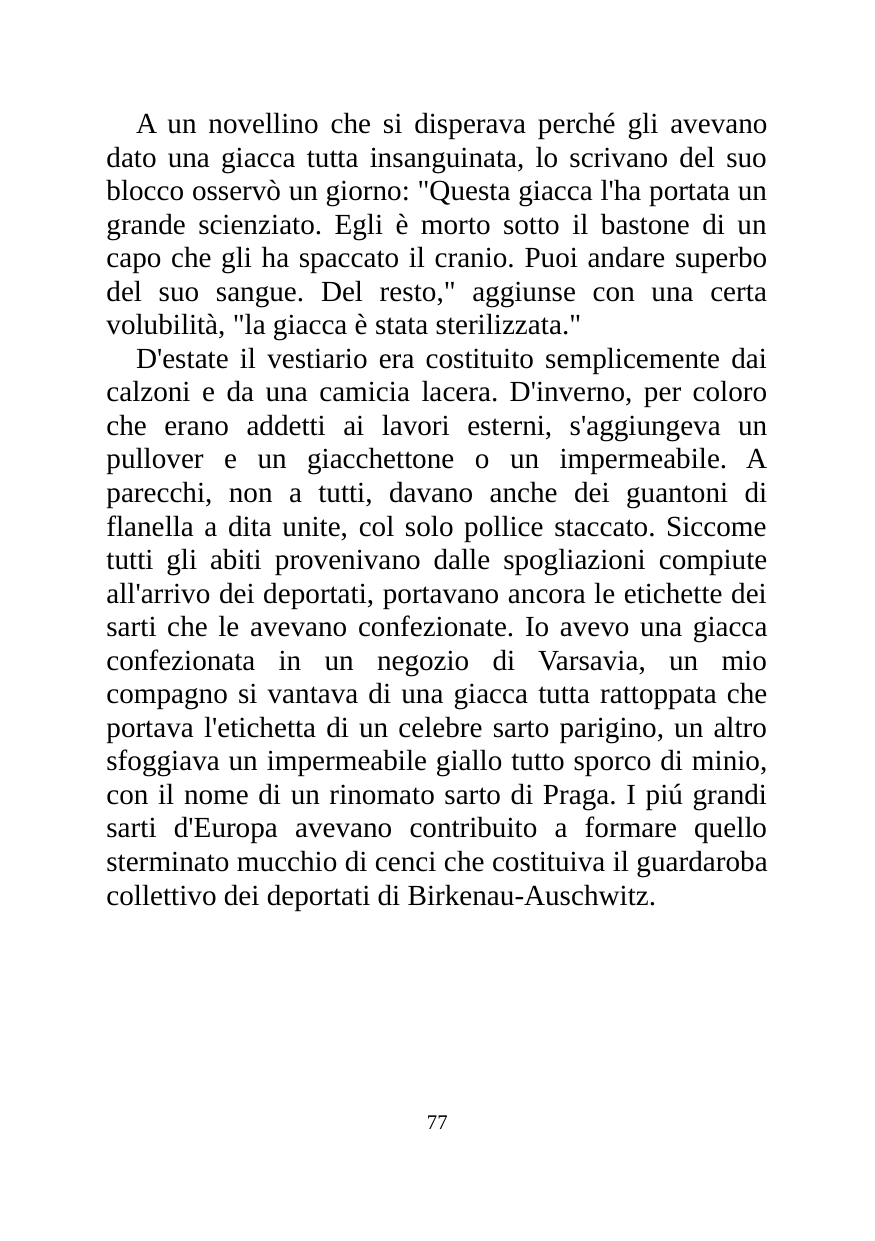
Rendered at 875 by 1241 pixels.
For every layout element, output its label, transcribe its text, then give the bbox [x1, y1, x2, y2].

text D'estate il vestiario era costituito semplicemente dai calzoni e da una camicia lacera. D'inverno, per coloro che erano addetti ai lavori esterni, s'aggiungeva un pullover e un giacchettone o un impermeabile. A parecchi, non a tutti, davano anche dei guantoni di flanella a dita unite, col solo pollice staccato. Siccome tutti gli abiti provenivano dalle spogliazioni compiute all'arrivo dei deportati, portavano ancora le etichette dei sarti che le avevano confezionate. Io avevo una giacca confezionata in un negozio di Varsavia, un mio compagno si vantava di una giacca tutta rattoppata che portava l'etichetta di un celebre sarto parigino, un altro sfoggiava un impermeabile giallo tutto sporco di minio, con il nome di un rinomato sarto di Praga. I piú grandi sarti d'Europa avevano contribuito a formare quello sterminato mucchio di cenci che costituiva il guardaroba collettivo dei deportati di Birkenau-Auschwitz. [106, 341, 768, 911]
text A un novellino che si disperava perché gli avevano dato una giacca tutta insanguinata, lo scrivano del suo blocco osservò un giorno: "Questa giacca l'ha portata un grande scienziato. Egli è morto sotto il bastone di un capo che gli ha spaccato il cranio. Puoi andare superbo del suo sangue. Del resto," aggiunse con una certa volubilità, "la giacca è stata sterilizzata." [106, 106, 768, 341]
